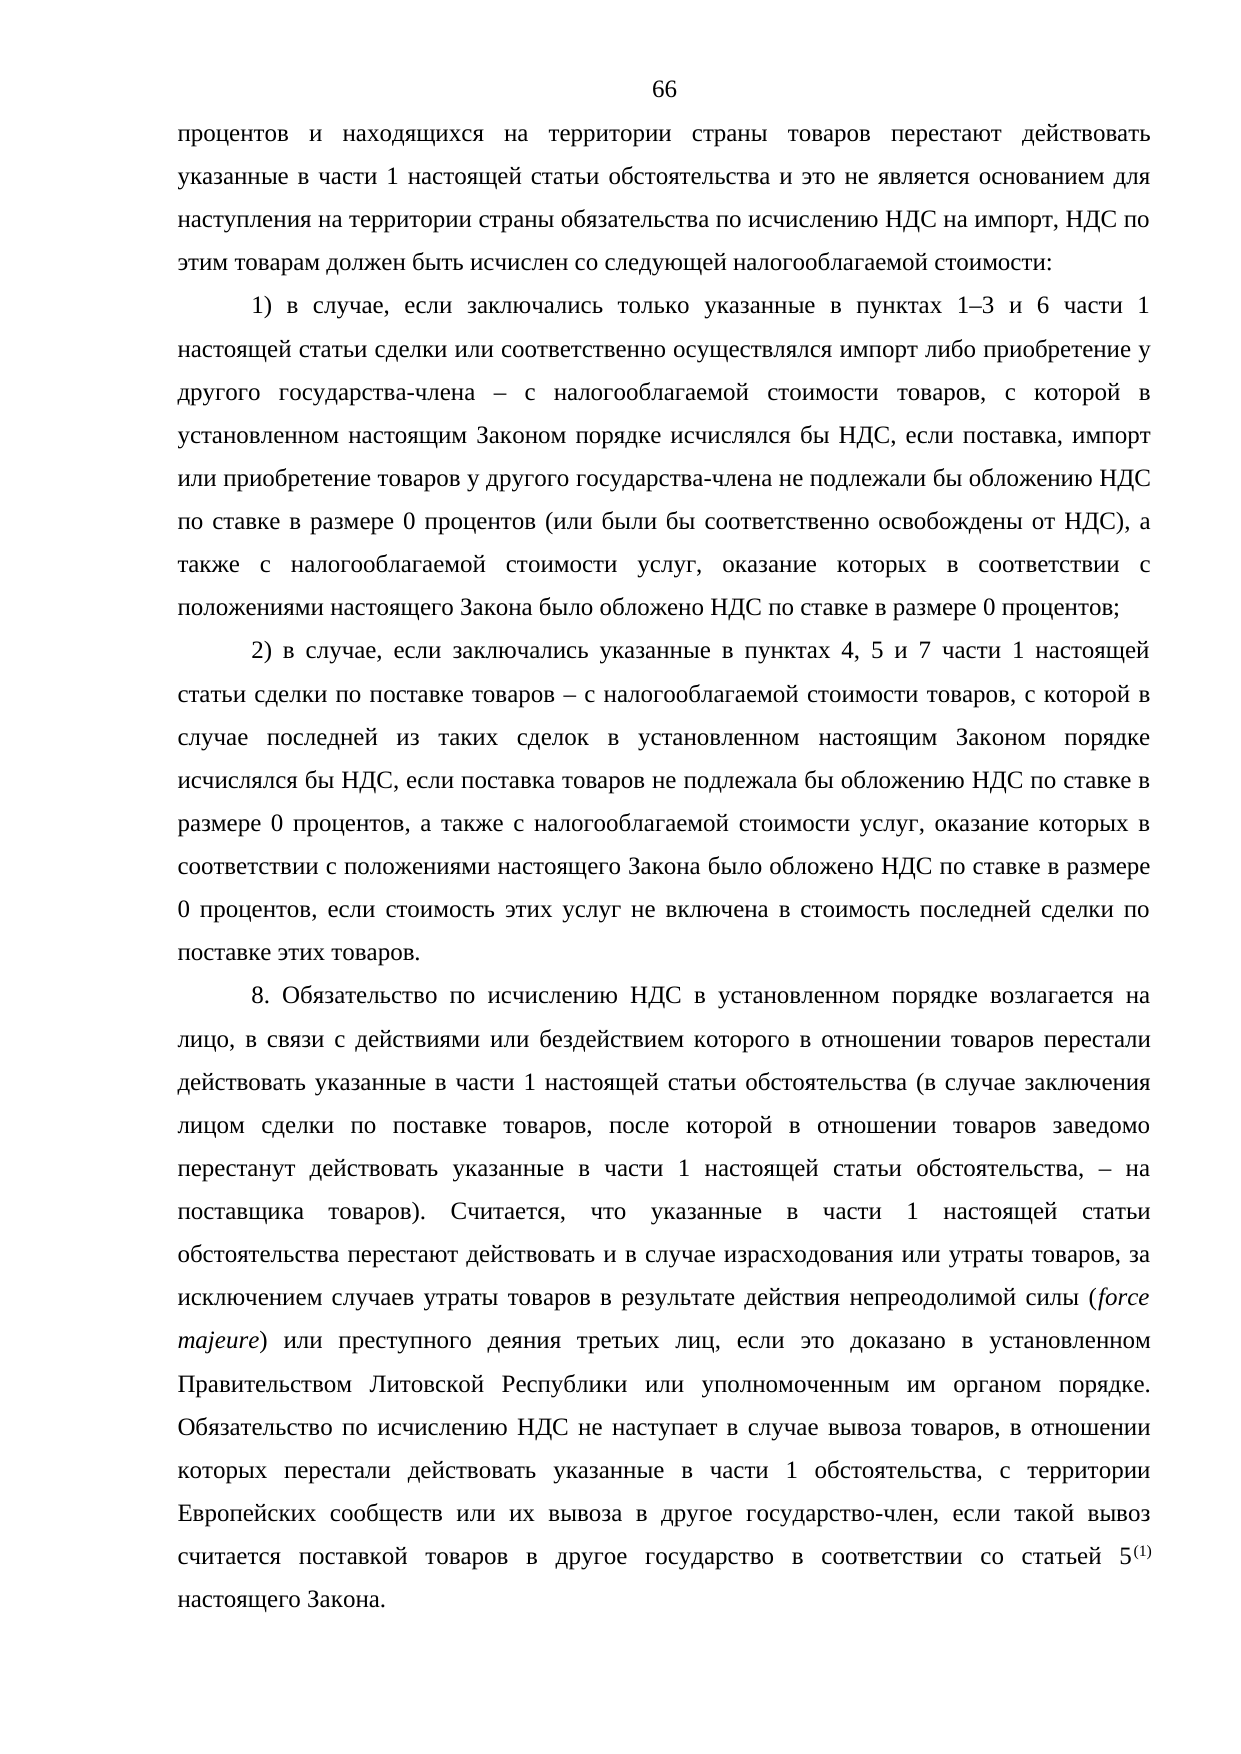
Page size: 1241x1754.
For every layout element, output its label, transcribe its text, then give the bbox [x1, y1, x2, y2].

text 8. Обязательство по исчислению НДС в установленном порядке возлагается на лицо, в связи с действиями или бездействием которого в отношении товаров перестали действовать указанные в части 1 настоящей статьи обстоятельства (в случае заключения лицом сделки по поставке товаров, после которой в отношении товаров заведомо перестанут действовать указанные в части 1 настоящей статьи обстоятельства, – на поставщика товаров). Считается, что указанные в части 1 настоящей статьи обстоятельства перестают действовать и в случае израсходования или утраты товаров, за исключением случаев утраты товаров в результате действия непреодолимой силы (force majeure) или преступного деяния третьих лиц, если это доказано в установленном Правительством Литовской Республики или уполномоченным им органом порядке. Обязательство по исчислению НДС не наступает в случае вывоза товаров, в отношении которых перестали действовать указанные в части 1 обстоятельства, с территории Европейских сообществ или их вывоза в другое государство-член, если такой вывоз считается поставкой товаров в другое государство в соответствии со статьей 5(1) настоящего Закона. [177, 981, 1152, 1613]
text процентов и находящихся на территории страны товаров перестают действовать указанные в части 1 настоящей статьи обстоятельства и это не является основанием для наступления на территории страны обязательства по исчислению НДС на импорт, НДС по этим товарам должен быть исчислен со следующей налогооблагаемой стоимости: [177, 118, 1152, 276]
text 1) в случае, если заключались только указанные в пунктах 1–3 и 6 части 1 настоящей статьи сделки или соответственно осуществлялся импорт либо приобретение у другого государства-члена – с налогооблагаемой стоимости товаров, с которой в установленном настоящим Законом порядке исчислялся бы НДС, если поставка, импорт или приобретение товаров у другого государства-члена не подлежали бы обложению НДС по ставке в размере 0 процентов (или были бы соответственно освобождены от НДС), а также с налогооблагаемой стоимости услуг, оказание которых в соответствии с положениями настоящего Закона было обложено НДС по ставке в размере 0 процентов; [177, 291, 1152, 621]
text 2) в случае, если заключались указанные в пунктах 4, 5 и 7 части 1 настоящей статьи сделки по поставке товаров – с налогооблагаемой стоимости товаров, с которой в случае последней из таких сделок в установленном настоящим Законом порядке исчислялся бы НДС, если поставка товаров не подлежала бы обложению НДС по ставке в размере 0 процентов, а также с налогооблагаемой стоимости услуг, оказание которых в соответствии с положениями настоящего Закона было обложено НДС по ставке в размере 0 процентов, если стоимость этих услуг не включена в стоимость последней сделки по поставке этих товаров. [177, 636, 1152, 966]
